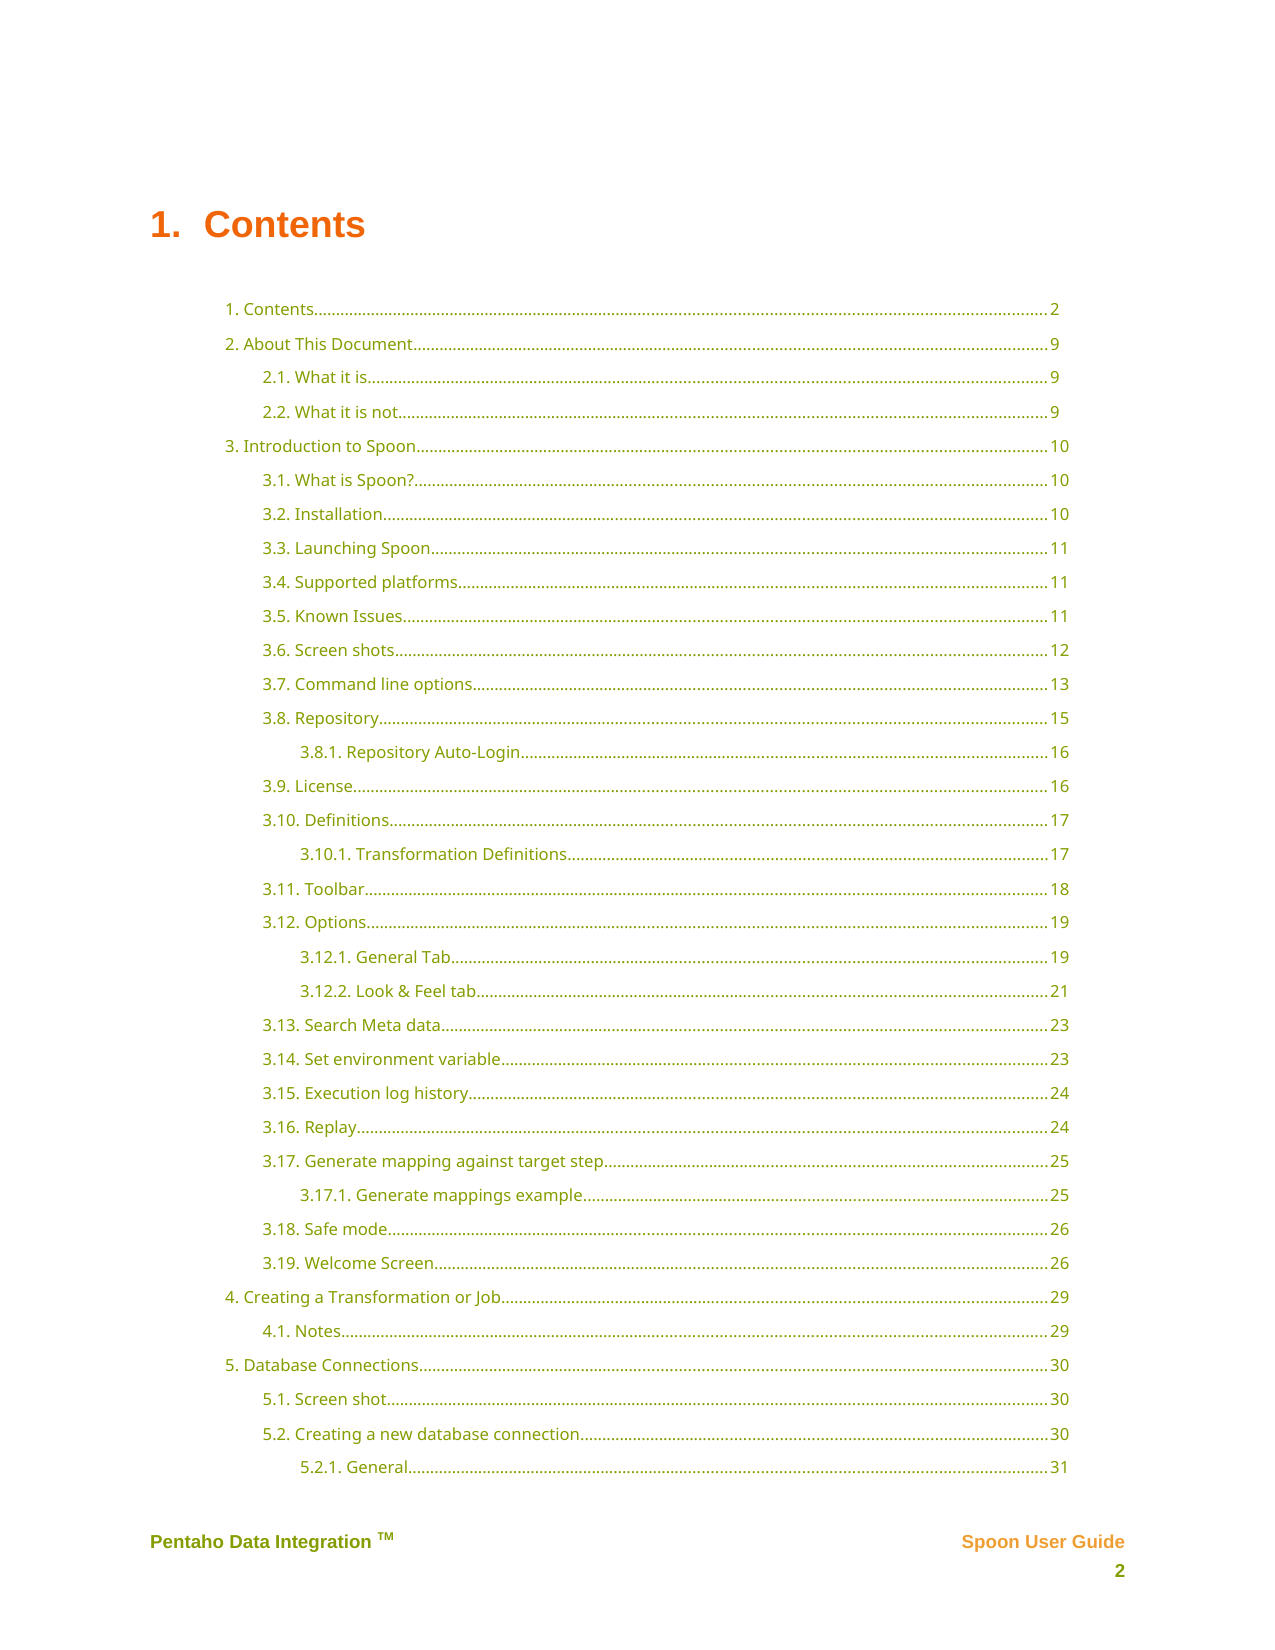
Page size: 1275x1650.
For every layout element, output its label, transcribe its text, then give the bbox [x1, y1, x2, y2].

text 3.7. Command line options 13 [262, 673, 1125, 695]
text 5.1. Screen shot 30 [262, 1388, 1125, 1411]
text 4.1. Notes 29 [262, 1320, 1125, 1343]
text 3.16. Replay 24 [262, 1116, 1125, 1138]
text 5.2. Creating a new database connection 30 [262, 1422, 1125, 1445]
text 3.8.1. Repository Auto-Login 16 [300, 741, 1125, 763]
text 3.12. Options 19 [262, 911, 1125, 934]
text 3.4. Supported platforms 11 [262, 571, 1125, 593]
text 3.8. Repository 15 [262, 707, 1125, 729]
text 3.12.1. General Tab 19 [300, 945, 1125, 968]
text 3.2. Installation 10 [262, 502, 1125, 525]
text 3.17.1. Generate mappings example 25 [300, 1184, 1125, 1206]
text 2. About This Document 9 [225, 332, 1200, 355]
text 3.14. Set environment variable 23 [262, 1047, 1125, 1070]
text 3.11. Toolbar 18 [262, 877, 1125, 900]
text 2.2. What it is not 9 [262, 400, 1125, 423]
text 3.18. Safe mode 26 [262, 1218, 1125, 1240]
text 3.15. Execution log history 24 [262, 1081, 1125, 1104]
text 3.1. What is Spoon? 10 [262, 468, 1125, 491]
text 3.3. Launching Spoon 11 [262, 536, 1125, 559]
text 3.13. Search Meta data 23 [262, 1013, 1125, 1036]
text 3. Introduction to Spoon 10 [225, 434, 1200, 457]
text 5.2.1. General 31 [300, 1456, 1125, 1479]
text 3.19. Welcome Screen 26 [262, 1252, 1125, 1274]
text 3.10. Definitions 17 [262, 809, 1125, 832]
text 3.12.2. Look & Feel tab 21 [300, 979, 1125, 1002]
subtitle Contents [150, 210, 1125, 245]
text 3.6. Screen shots 12 [262, 639, 1125, 661]
text 5. Database Connections 30 [225, 1354, 1200, 1377]
text 3.9. License 16 [262, 775, 1125, 798]
text 4. Creating a Transformation or Job 29 [225, 1286, 1200, 1308]
text 1. Contents 2 [150, 298, 1125, 321]
text 3.10.1. Transformation Definitions 17 [300, 843, 1125, 866]
text 2.1. What it is 9 [262, 366, 1125, 389]
text 3.17. Generate mapping against target step 25 [262, 1149, 1125, 1172]
text 3.5. Known Issues 11 [262, 604, 1125, 627]
